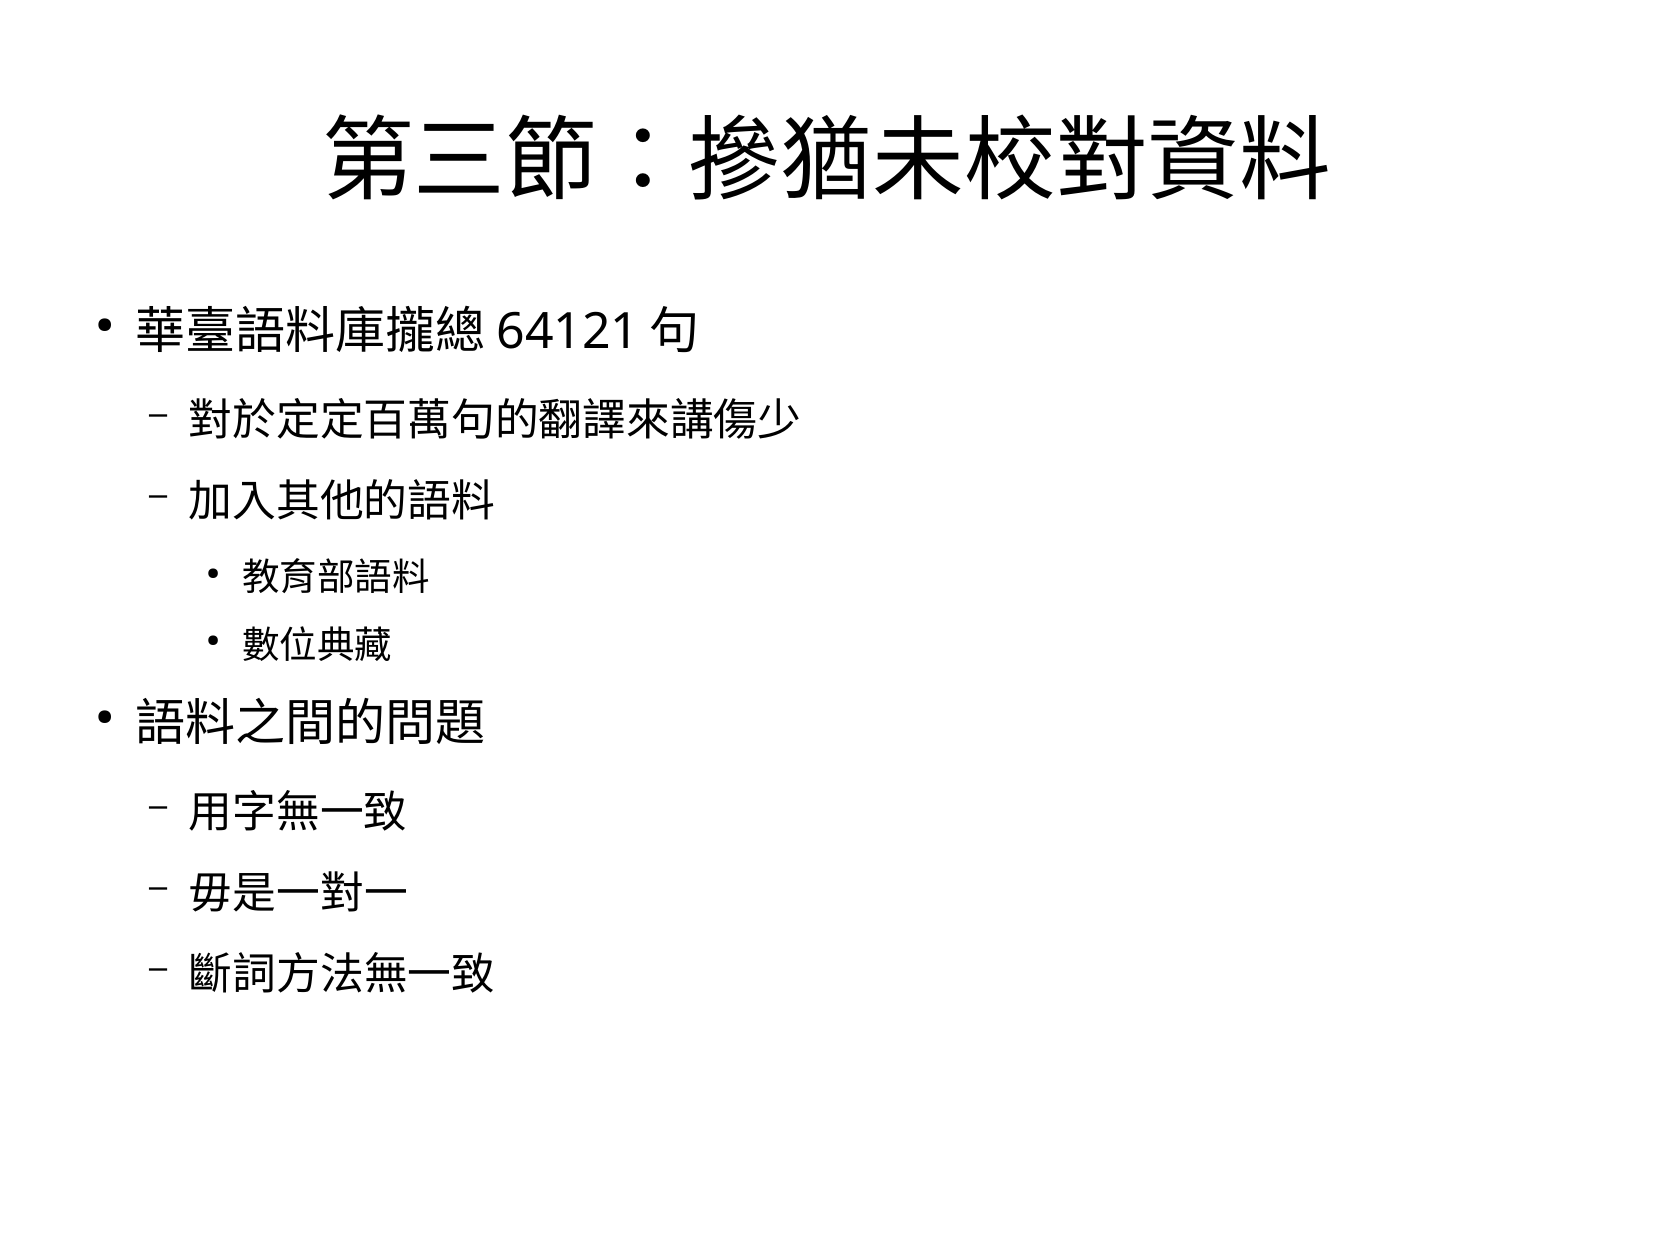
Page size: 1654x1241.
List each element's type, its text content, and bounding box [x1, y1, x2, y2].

list 華臺語料庫攏總64121句 對於定定百萬句的翻譯來講傷少 加入其他的語料 教育部語料 數位典藏 語料之間的問題 用字無一致 毋是一對一 斷詞方法無一致 [82, 290, 1538, 1010]
title 第三節：摻猶未校對資料 [82, 49, 1571, 257]
